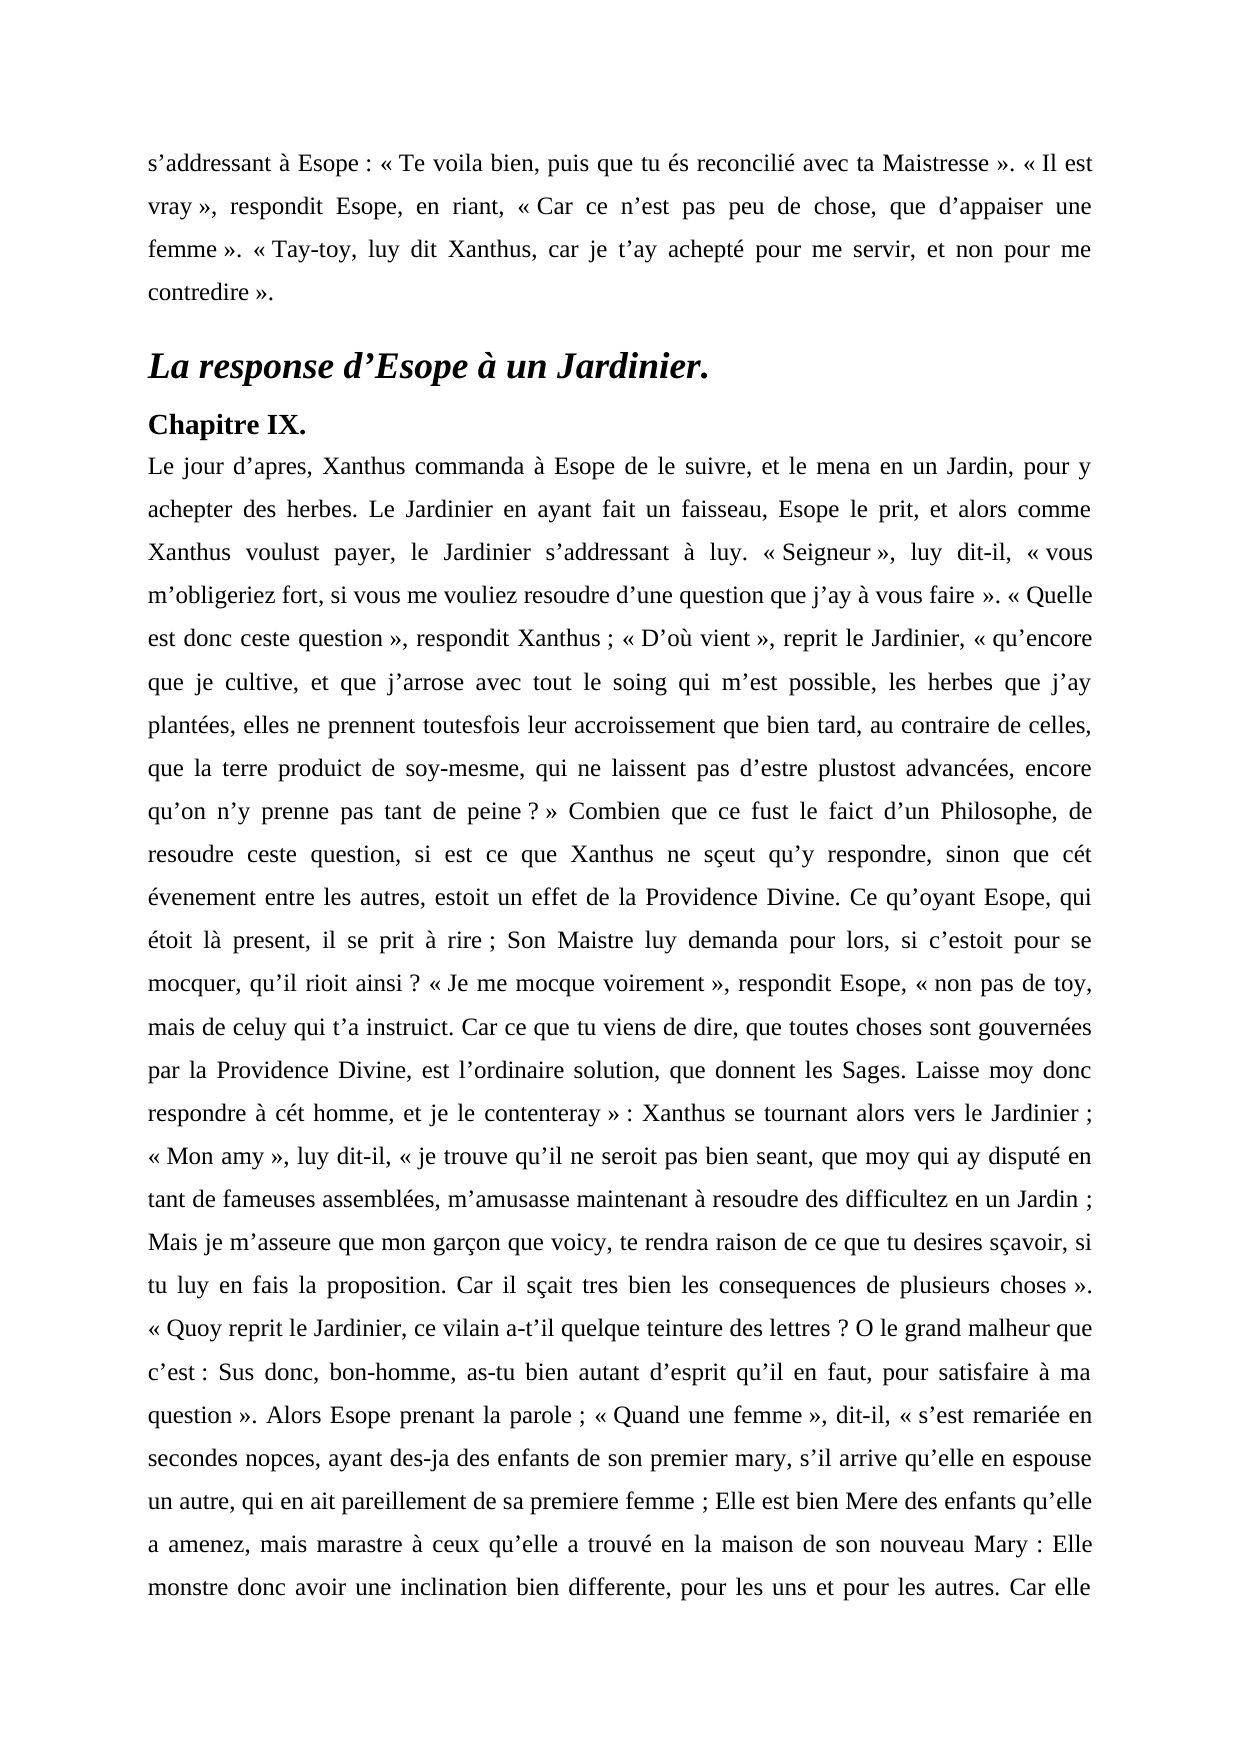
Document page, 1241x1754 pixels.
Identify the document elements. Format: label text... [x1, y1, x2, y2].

text Chapitre IX. [148, 407, 1093, 441]
text s’addressant à Esope : « Te voila bien, puis que tu és reconcilié avec ta Maistresse ». « Il est vray », respondit Esope, en riant, « Car ce n’est pas peu de chose, que d’appaiser une femme ». « Tay-toy, luy dit Xanthus, car je t’ay achepté pour me servir, et non pour me contredire ». [148, 148, 1093, 306]
subtitle La response d’Esope à un Jardinier. [148, 343, 1093, 386]
text Le jour d’apres, Xanthus commanda à Esope de le suivre, et le mena en un Jardin, pour y achepter des herbes. Le Jardinier en ayant fait un faisseau, Esope le prit, et alors comme Xanthus voulust payer, le Jardinier s’addressant à luy. « Seigneur », luy dit-il, « vous m’obligeriez fort, si vous me vouliez resoudre d’une question que j’ay à vous faire ». « Quelle est donc ceste question », respondit Xanthus ; « D’où vient », reprit le Jardinier, « qu’encore que je cultive, et que j’arrose avec tout le soing qui m’est possible, les herbes que j’ay plantées, elles ne prennent toutesfois leur accroissement que bien tard, au contraire de celles, que la terre produict de soy-mesme, qui ne laissent pas d’estre plustost advancées, encore qu’on n’y prenne pas tant de peine ? » Combien que ce fust le faict d’un Philosophe, de resoudre ceste question, si est ce que Xanthus ne sçeut qu’y respondre, sinon que cét évenement entre les autres, estoit un effet de la Providence Divine. Ce qu’oyant Esope, qui étoit là present, il se prit à rire ; Son Maistre luy demanda pour lors, si c’estoit pour se mocquer, qu’il rioit ainsi ? « Je me mocque voirement », respondit Esope, « non pas de toy, mais de celuy qui t’a instruict. Car ce que tu viens de dire, que toutes choses sont gouvernées par la Providence Divine, est l’ordinaire solution, que donnent les Sages. Laisse moy donc respondre à cét homme, et je le contenteray » : Xanthus se tournant alors vers le Jardinier ; « Mon amy », luy dit-il, « je trouve qu’il ne seroit pas bien seant, que moy qui ay disputé en tant de fameuses assemblées, m’amusasse maintenant à resoudre des difficultez en un Jardin ; Mais je m’asseure que mon garçon que voicy, te rendra raison de ce que tu desires sçavoir, si tu luy en fais la proposition. Car il sçait tres bien les consequences de plusieurs choses ». « Quoy reprit le Jardinier, ce vilain a-t’il quelque teinture des lettres ? O le grand malheur que c’est : Sus donc, bon-homme, as-tu bien autant d’esprit qu’il en faut, pour satisfaire à ma question ». Alors Esope prenant la parole ; « Quand une femme », dit-il, « s’est remariée en secondes nopces, ayant des-ja des enfants de son premier mary, s’il arrive qu’elle en espouse un autre, qui en ait pareillement de sa premiere femme ; Elle est bien Mere des enfants qu’elle a amenez, mais marastre à ceux qu’elle a trouvé en la maison de son nouveau Mary : Elle monstre donc avoir une inclination bien differente, pour les uns et pour les autres. Car elle [148, 451, 1093, 1601]
